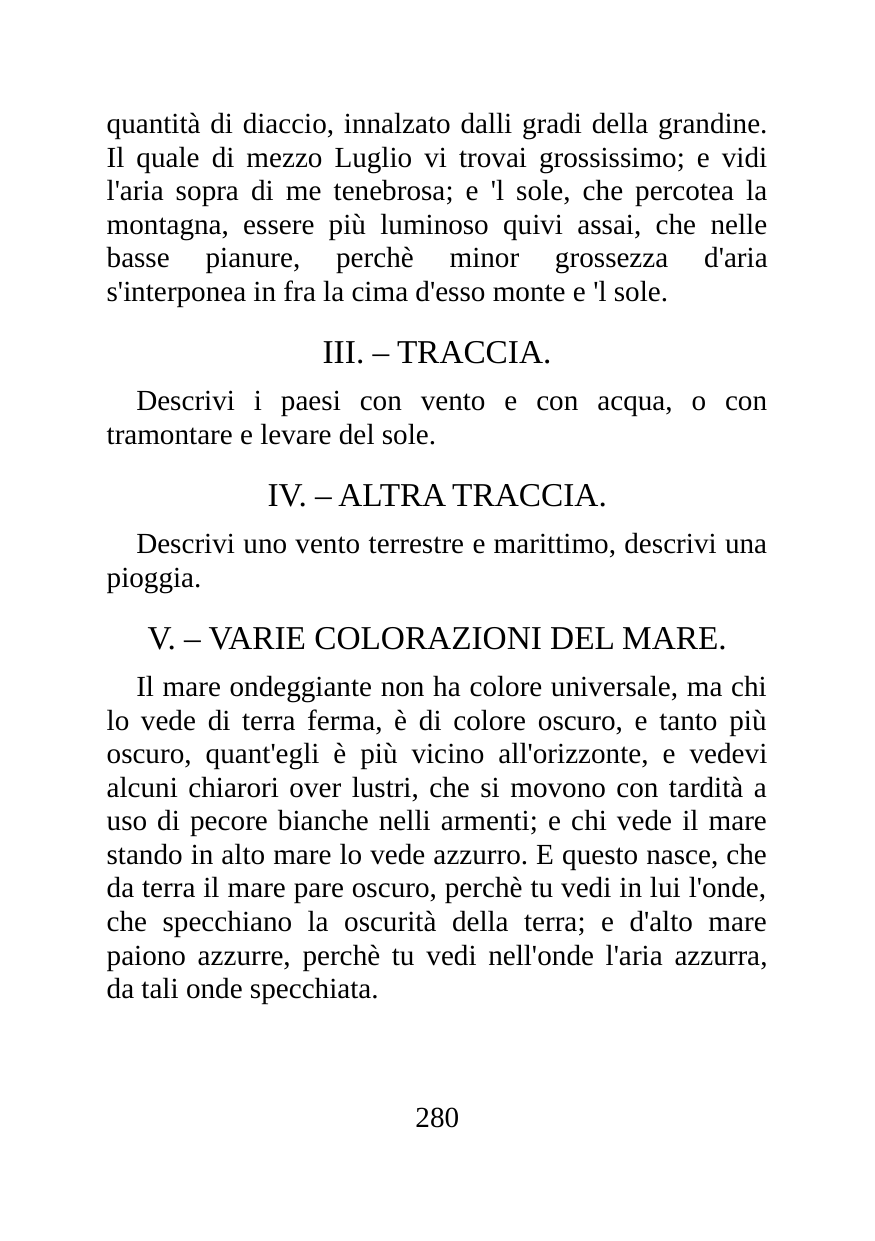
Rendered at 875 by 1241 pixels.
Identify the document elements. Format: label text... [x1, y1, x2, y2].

subtitle IV. ‒ ALTRA TRACCIA. [106, 476, 768, 514]
text Descrivi uno vento terrestre e marittimo, descrivi una pioggia. [106, 526, 768, 593]
subtitle III. ‒ TRACCIA. [106, 333, 768, 371]
subtitle V. ‒ VARIE COLORAZIONI DEL MARE. [106, 618, 768, 657]
text Descrivi i paesi con vento e con acqua, o con tramontare e levare del sole. [106, 383, 768, 451]
text quantità di diaccio, innalzato dalli gradi della grandine. Il quale di mezzo Luglio vi trovai grossissimo; e vidi l'aria sopra di me tenebrosa; e 'l sole, che percotea la montagna, essere più luminoso quivi assai, che nelle basse pianure, perchè minor grossezza d'aria s'interponea in fra la cima d'esso monte e 'l sole. [106, 106, 768, 308]
text Il mare ondeggiante non ha colore universale, ma chi lo vede di terra ferma, è di colore oscuro, e tanto più oscuro, quant'egli è più vicino all'orizzonte, e vedevi alcuni chiarori over lustri, che si movono con tardità a uso di pecore bianche nelli armenti; e chi vede il mare stando in alto mare lo vede azzurro. E questo nasce, che da terra il mare pare oscuro, perchè tu vedi in lui l'onde, che specchiano la oscurità della terra; e d'alto mare paiono azzurre, perchè tu vedi nell'onde l'aria azzurra, da tali onde specchiata. [106, 669, 768, 1005]
